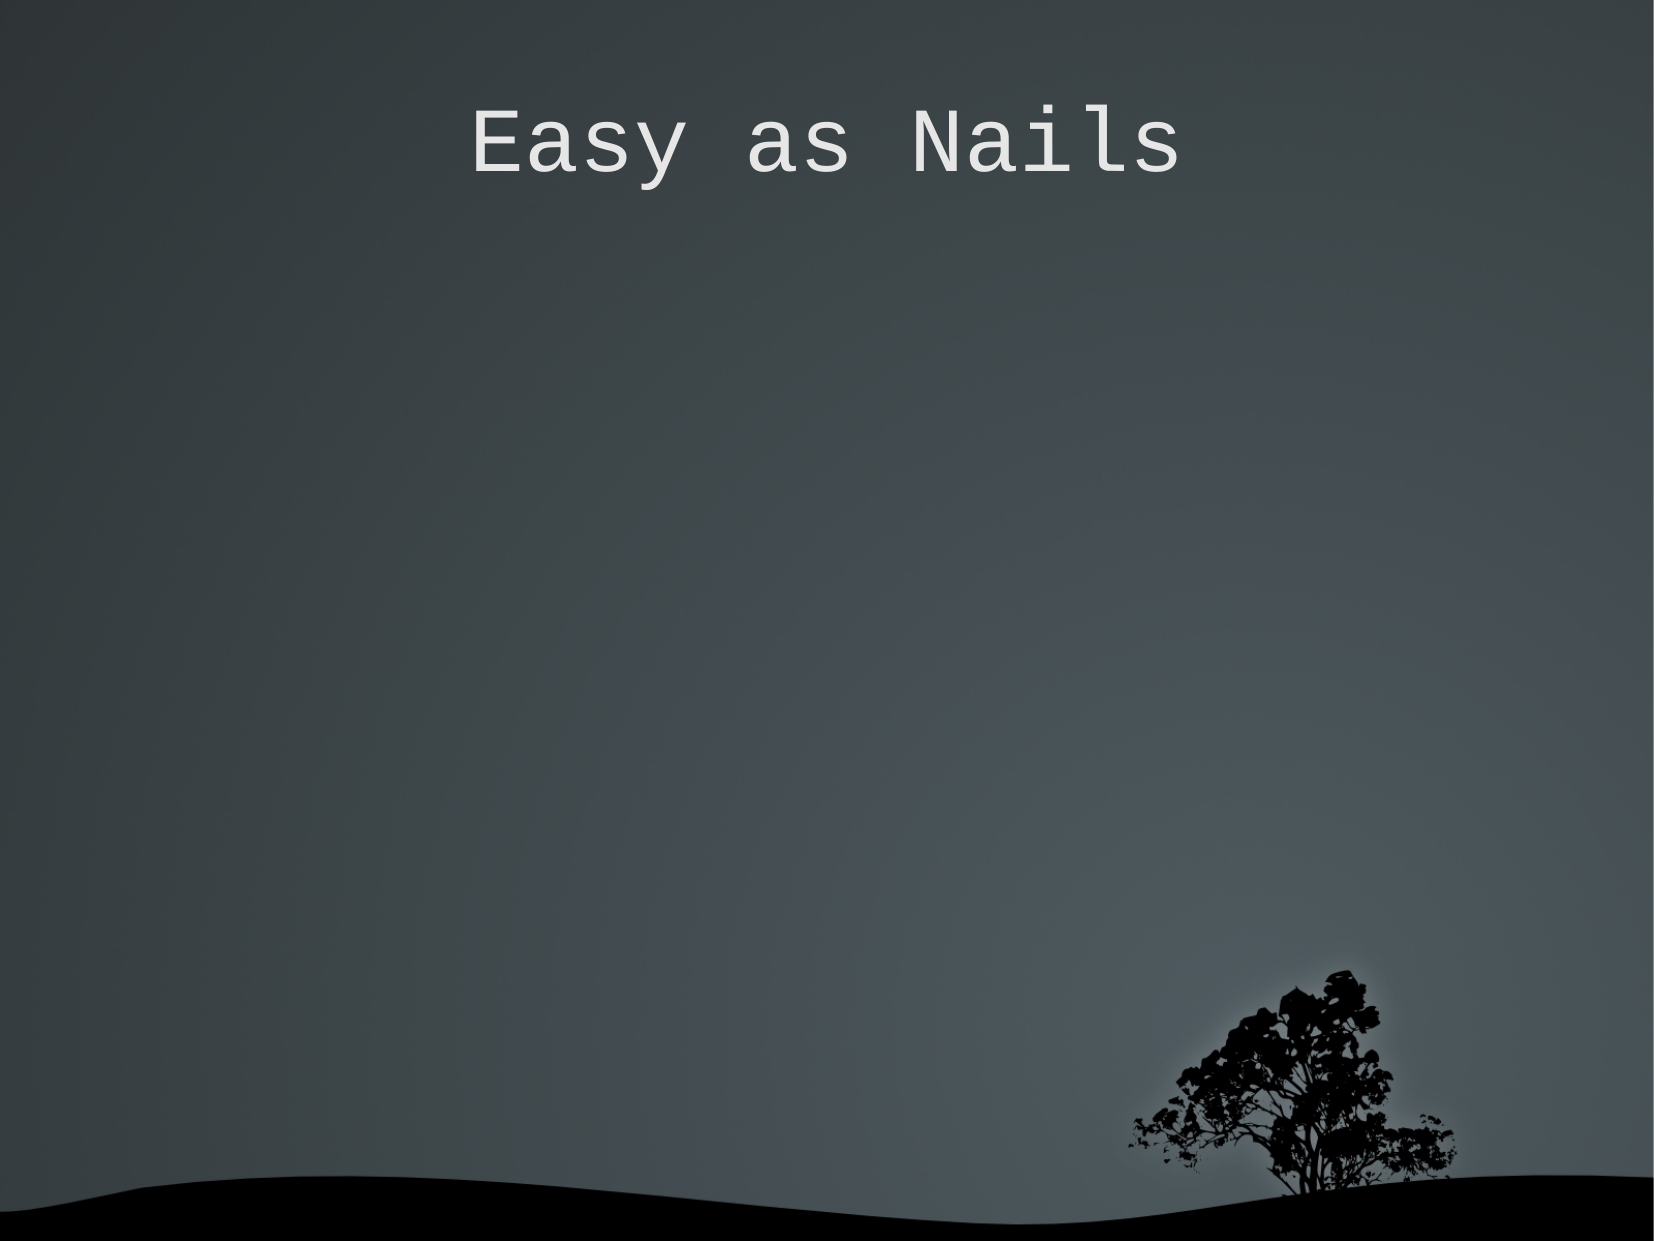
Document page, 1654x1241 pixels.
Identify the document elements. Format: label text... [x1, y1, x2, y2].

list [82, 290, 1571, 1094]
title Easy as Nails [82, 56, 1571, 237]
picture [0, 0, 1654, 1241]
